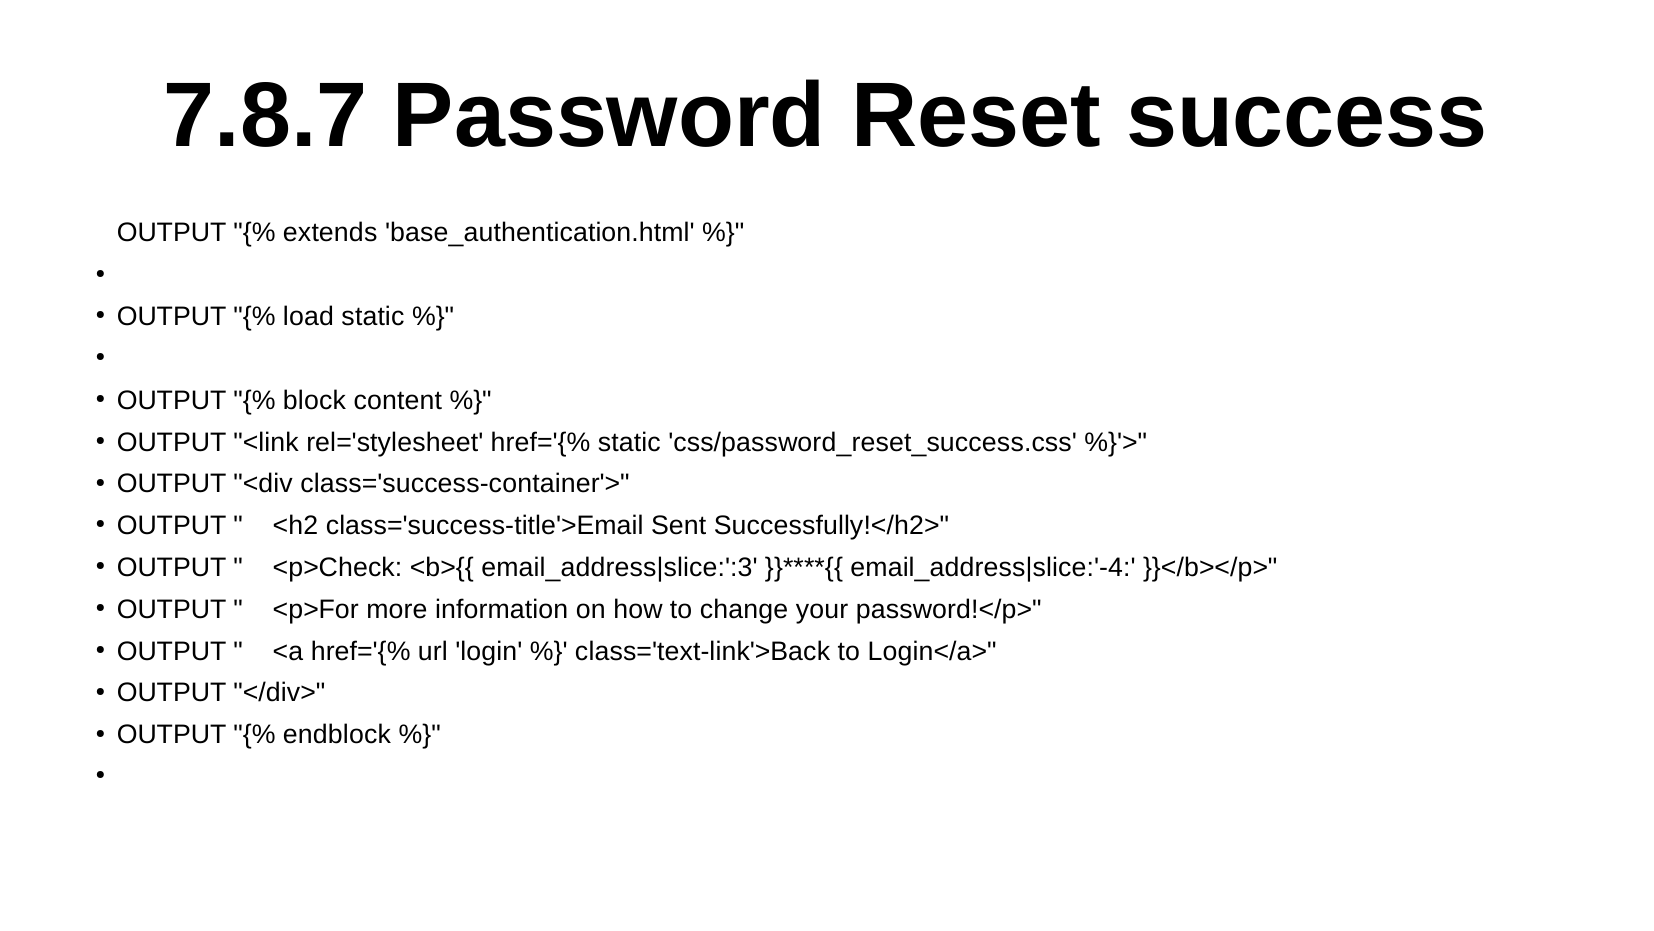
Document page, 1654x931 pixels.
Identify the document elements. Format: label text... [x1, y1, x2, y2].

title 7.8.7 Password Reset success [82, 12, 1571, 218]
list OUTPUT "{% extends 'base_authentication.html' %}" OUTPUT "{% load static %}" OUTPUT "{% block content %}" OUTPUT "<link rel='stylesheet' href='{% static 'css/password_reset_success.css' %}'>" OUTPUT "<div class='success-container'>" OUTPUT " <h2 class='success-title'>Email Sent Successfully!</h2>" OUTPUT " <p>Check: <b>{{ email_address|slice:':3' }}****{{ email_address|slice:'-4:' }}</b></p>" OUTPUT " <p>For more information on how to change your password!</p>" OUTPUT " <a href='{% url 'login' %}' class='text-link'>Back to Login</a>" OUTPUT "</div>" OUTPUT "{% endblock %}" [88, 217, 1577, 758]
